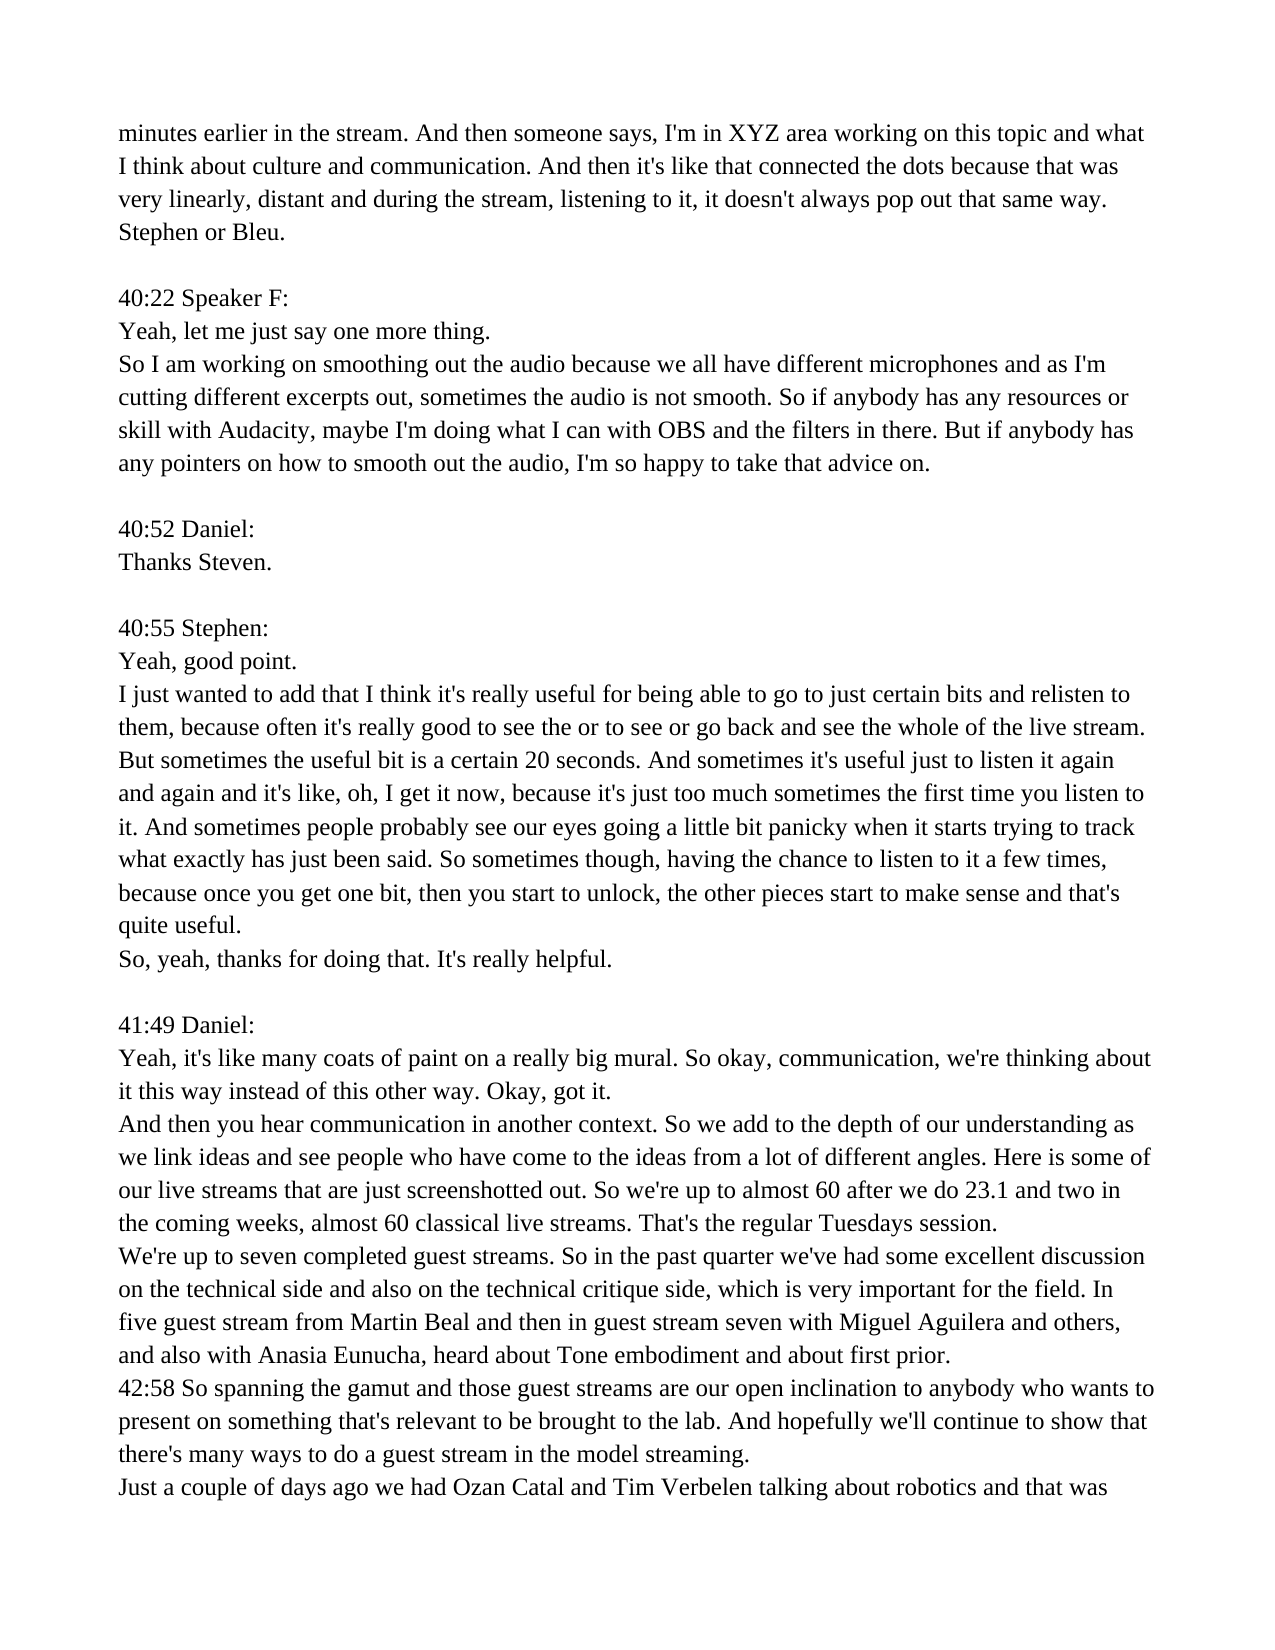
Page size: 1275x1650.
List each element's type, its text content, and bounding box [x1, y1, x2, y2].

text Thanks Steven. [118, 547, 1157, 576]
text Just a couple of days ago we had Ozan Catal and Tim Verbelen talking about robotics and that was [118, 1472, 1157, 1501]
text 41:49 Daniel: [118, 1010, 1157, 1038]
text So I am working on smoothing out the audio because we all have different microphones and as I'm cutting different excerpts out, sometimes the audio is not smooth. So if anybody has any resources or skill with Audacity, maybe I'm doing what I can with OBS and the filters in there. But if anybody has any pointers on how to smooth out the audio, I'm so happy to take that advice on. [118, 349, 1157, 477]
text 40:52 Daniel: [118, 514, 1157, 543]
text Yeah, good point. [118, 646, 1157, 675]
text We're up to seven completed guest streams. So in the past quarter we've had some excellent discussion on the technical side and also on the technical critique side, which is very important for the field. In five guest stream from Martin Beal and then in guest stream seven with Miguel Aguilera and others, and also with Anasia Eunucha, heard about Tone embodiment and about first prior. [118, 1241, 1157, 1369]
text Yeah, let me just say one more thing. [118, 316, 1157, 345]
text 42:58 So spanning the gamut and those guest streams are our open inclination to anybody who wants to present on something that's relevant to be brought to the lab. And hopefully we'll continue to show that there's many ways to do a guest stream in the model streaming. [118, 1373, 1157, 1468]
text 40:55 Stephen: [118, 613, 1157, 642]
text I just wanted to add that I think it's really useful for being able to go to just certain bits and relisten to them, because often it's really good to see the or to see or go back and see the whole of the live stream. But sometimes the useful bit is a certain 20 seconds. And sometimes it's useful just to listen it again and again and it's like, oh, I get it now, because it's just too much sometimes the first time you listen to it. And sometimes people probably see our eyes going a little bit panicky when it starts trying to track what exactly has just been said. So sometimes though, having the chance to listen to it a few times, because once you get one bit, then you start to unlock, the other pieces start to make sense and that's quite useful. [118, 679, 1157, 939]
text So, yeah, thanks for doing that. It's really helpful. [118, 944, 1157, 972]
text Yeah, it's like many coats of paint on a really big mural. So okay, communication, we're thinking about it this way instead of this other way. Okay, got it. [118, 1043, 1157, 1104]
text And then you hear communication in another context. So we add to the depth of our understanding as we link ideas and see people who have come to the ideas from a lot of different angles. Here is some of our live streams that are just screenshotted out. So we're up to almost 60 after we do 23.1 and two in the coming weeks, almost 60 classical live streams. That's the regular Tuesdays session. [118, 1109, 1157, 1237]
text minutes earlier in the stream. And then someone says, I'm in XYZ area working on this topic and what I think about culture and communication. And then it's like that connected the dots because that was very linearly, distant and during the stream, listening to it, it doesn't always pop out that same way. Stephen or Bleu. [118, 118, 1157, 246]
text 40:22 Speaker F: [118, 283, 1157, 312]
